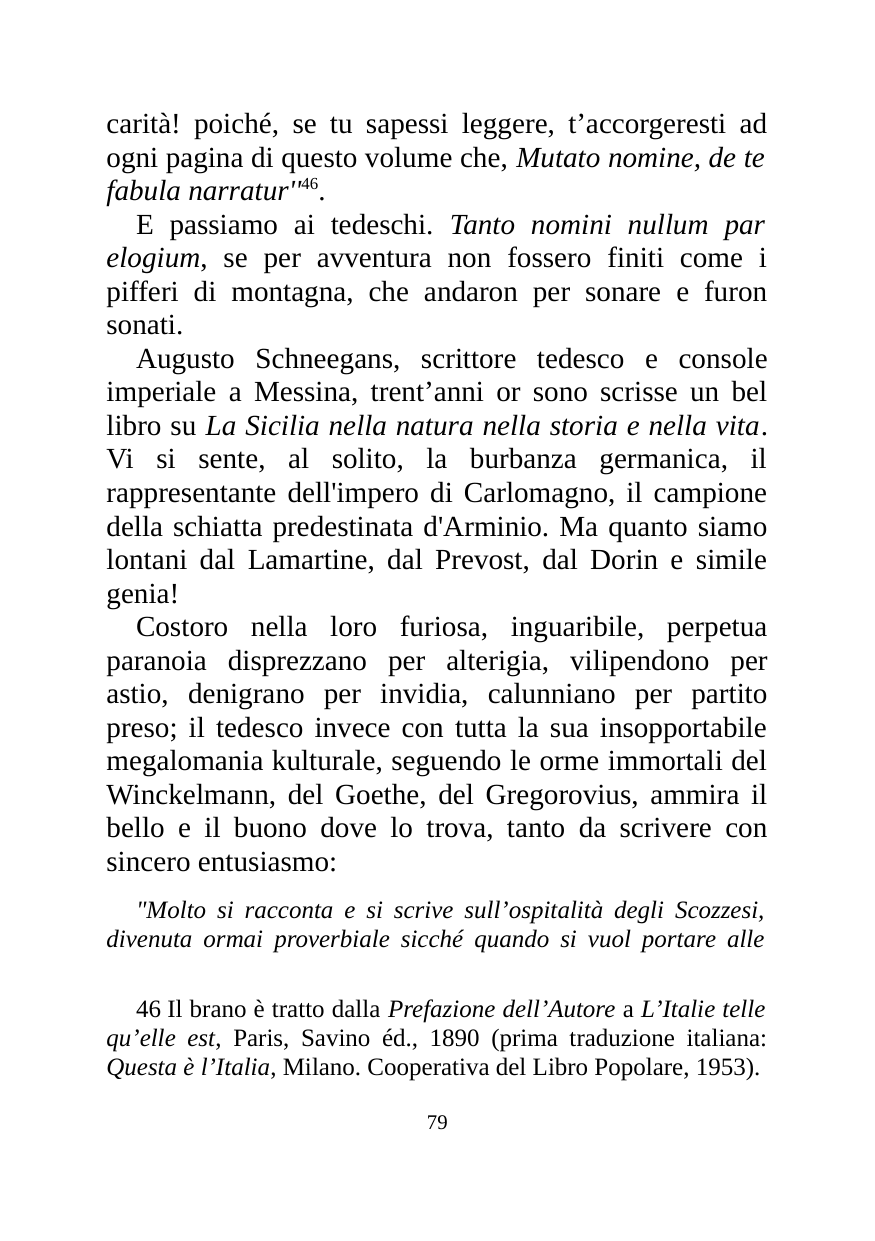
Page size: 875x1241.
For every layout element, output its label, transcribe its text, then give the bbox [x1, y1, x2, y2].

text Costoro nella loro furiosa, inguaribile, perpetua paranoia disprezzano per alterigia, vilipendono per astio, denigrano per invidia, calunniano per partito preso; il tedesco invece con tutta la sua insopportabile megalomania kulturale, seguendo le orme immortali del Winckelmann, del Goethe, del Gregorovius, ammira il bello e il buono dove lo trova, tanto da scrivere con sincero entusiasmo: [106, 609, 768, 878]
text "Molto si racconta e si scrive sull’ospitalità degli Scozzesi, divenuta ormai proverbiale sicché quando si vuol portare alle [106, 895, 768, 953]
text Il brano è tratto dalla Prefazione dell’Autore a L’Italie telle qu’elle est, Paris, Savino éd., 1890 (prima traduzione italiana: Questa è l’Italia, Milano. Cooperativa del Libro Popolare, 1953). [106, 994, 768, 1080]
text Augusto Schneegans, scrittore tedesco e console imperiale a Messina, trent’anni or sono scrisse un bel libro su La Sicilia nella natura nella storia e nella vita. Vi si sente, al solito, la burbanza germanica, il rappresentante dell'impero di Carlomagno, il campione della schiatta predestinata d'Arminio. Ma quanto siamo lontani dal Lamartine, dal Prevost, dal Dorin e simile genia! [106, 341, 768, 609]
text carità! poiché, se tu sapessi leggere, t’accorgeresti ad ogni pagina di questo volume che, Mutato nomine, de te fabula narratur''. [106, 106, 768, 207]
text E passiamo ai tedeschi. Tanto nomini nullum par elogium, se per avventura non fossero finiti come i pifferi di montagna, che andaron per sonare e furon sonati. [106, 207, 768, 341]
